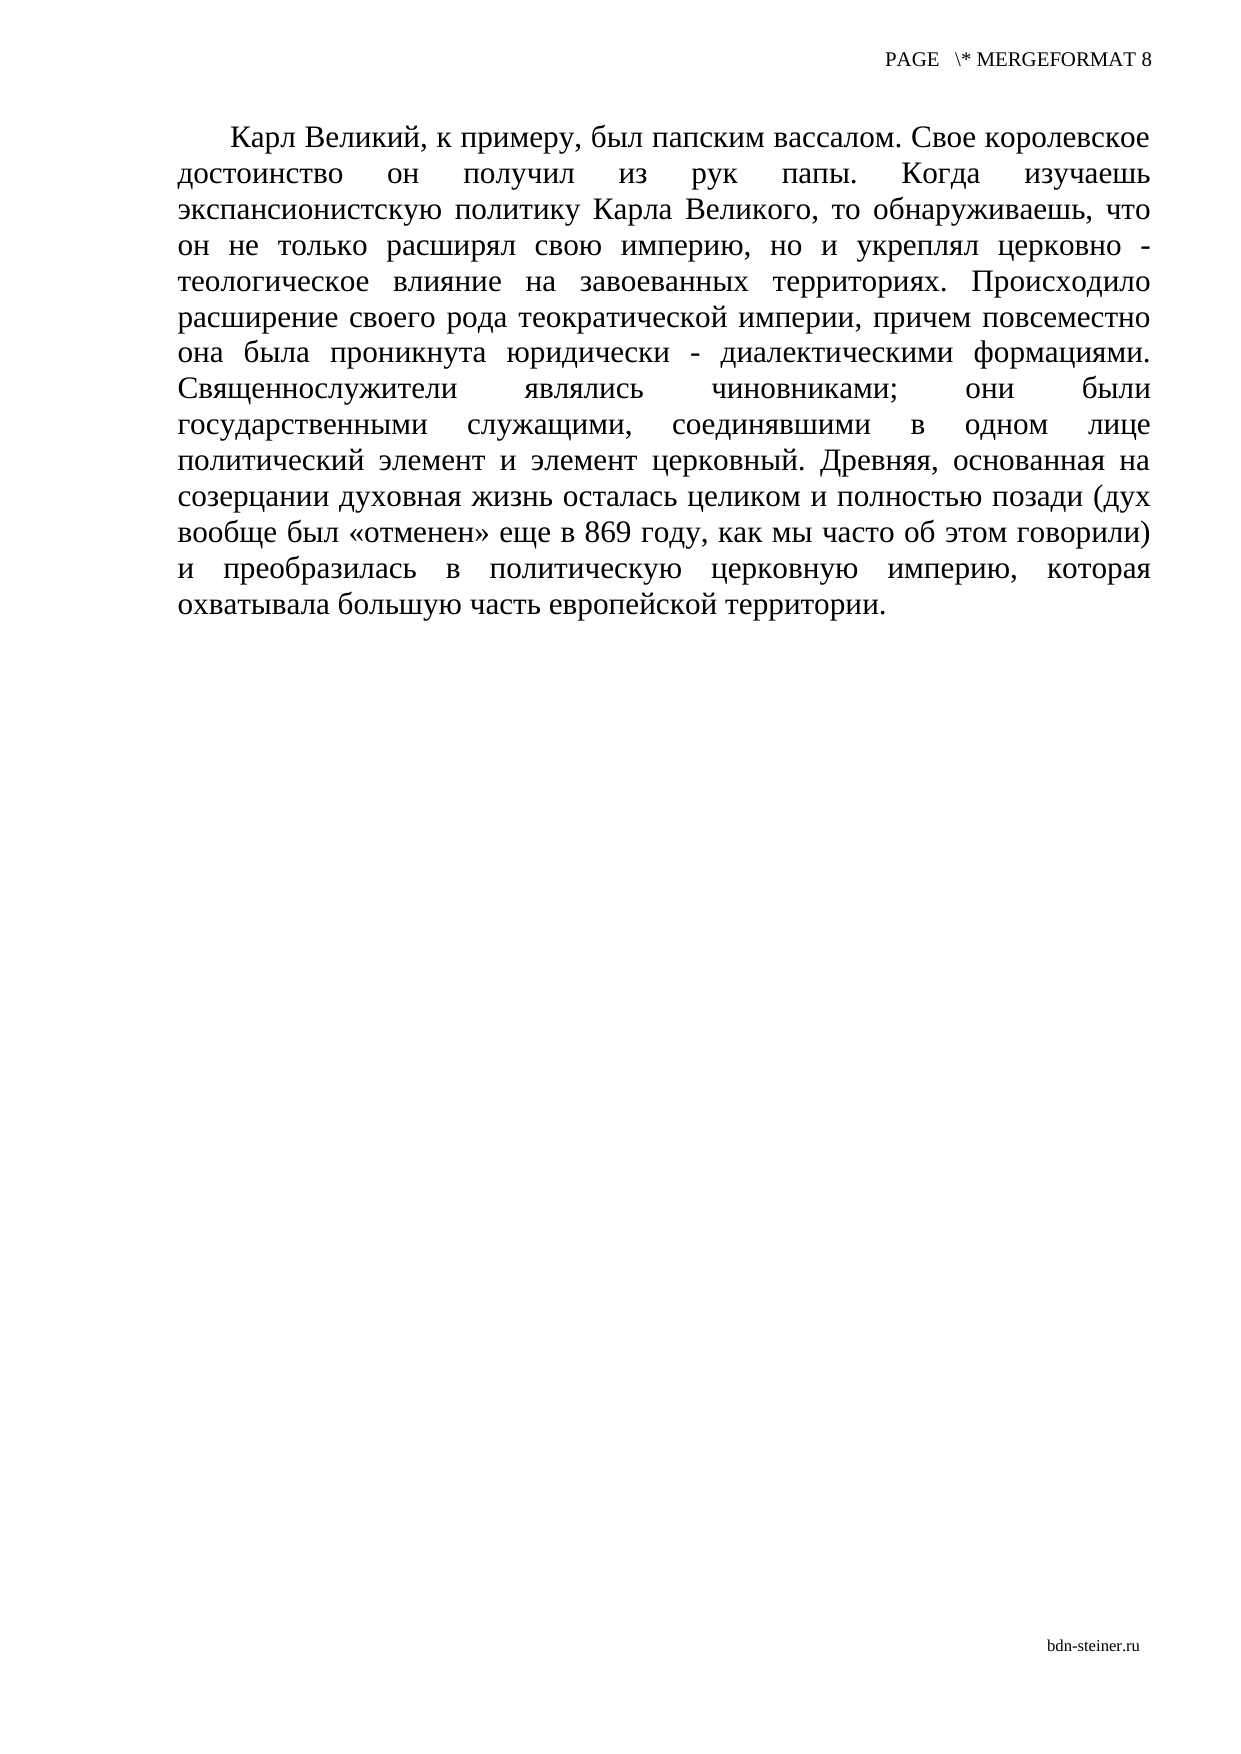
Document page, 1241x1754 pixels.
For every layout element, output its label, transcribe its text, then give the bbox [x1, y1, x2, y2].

text Карл Великий, к примеру, был папским вассалом. Свое королевское достоинство он получил из рук папы. Когда изучаешь экспансионистскую политику Карла Великого, то обнаруживаешь, что он не только расширял свою империю, но и укреплял церковно - теологическое влияние на завоеванных территориях. Происходило расширение своего рода теократической империи, причем повсеместно она была проникнута юридически - диалектическими формациями. Священнослужители являлись чиновниками; они были государственными служащими, соединявшими в одном лице политический элемент и элемент церковный. Древняя, основанная на созерцании духовная жизнь осталась целиком и полностью позади (дух вообще был «отменен» еще в 869 году, как мы часто об этом говорили) и преобразилась в политическую церковную империю, которая охватывала большую часть европейской территории. [177, 118, 1152, 621]
